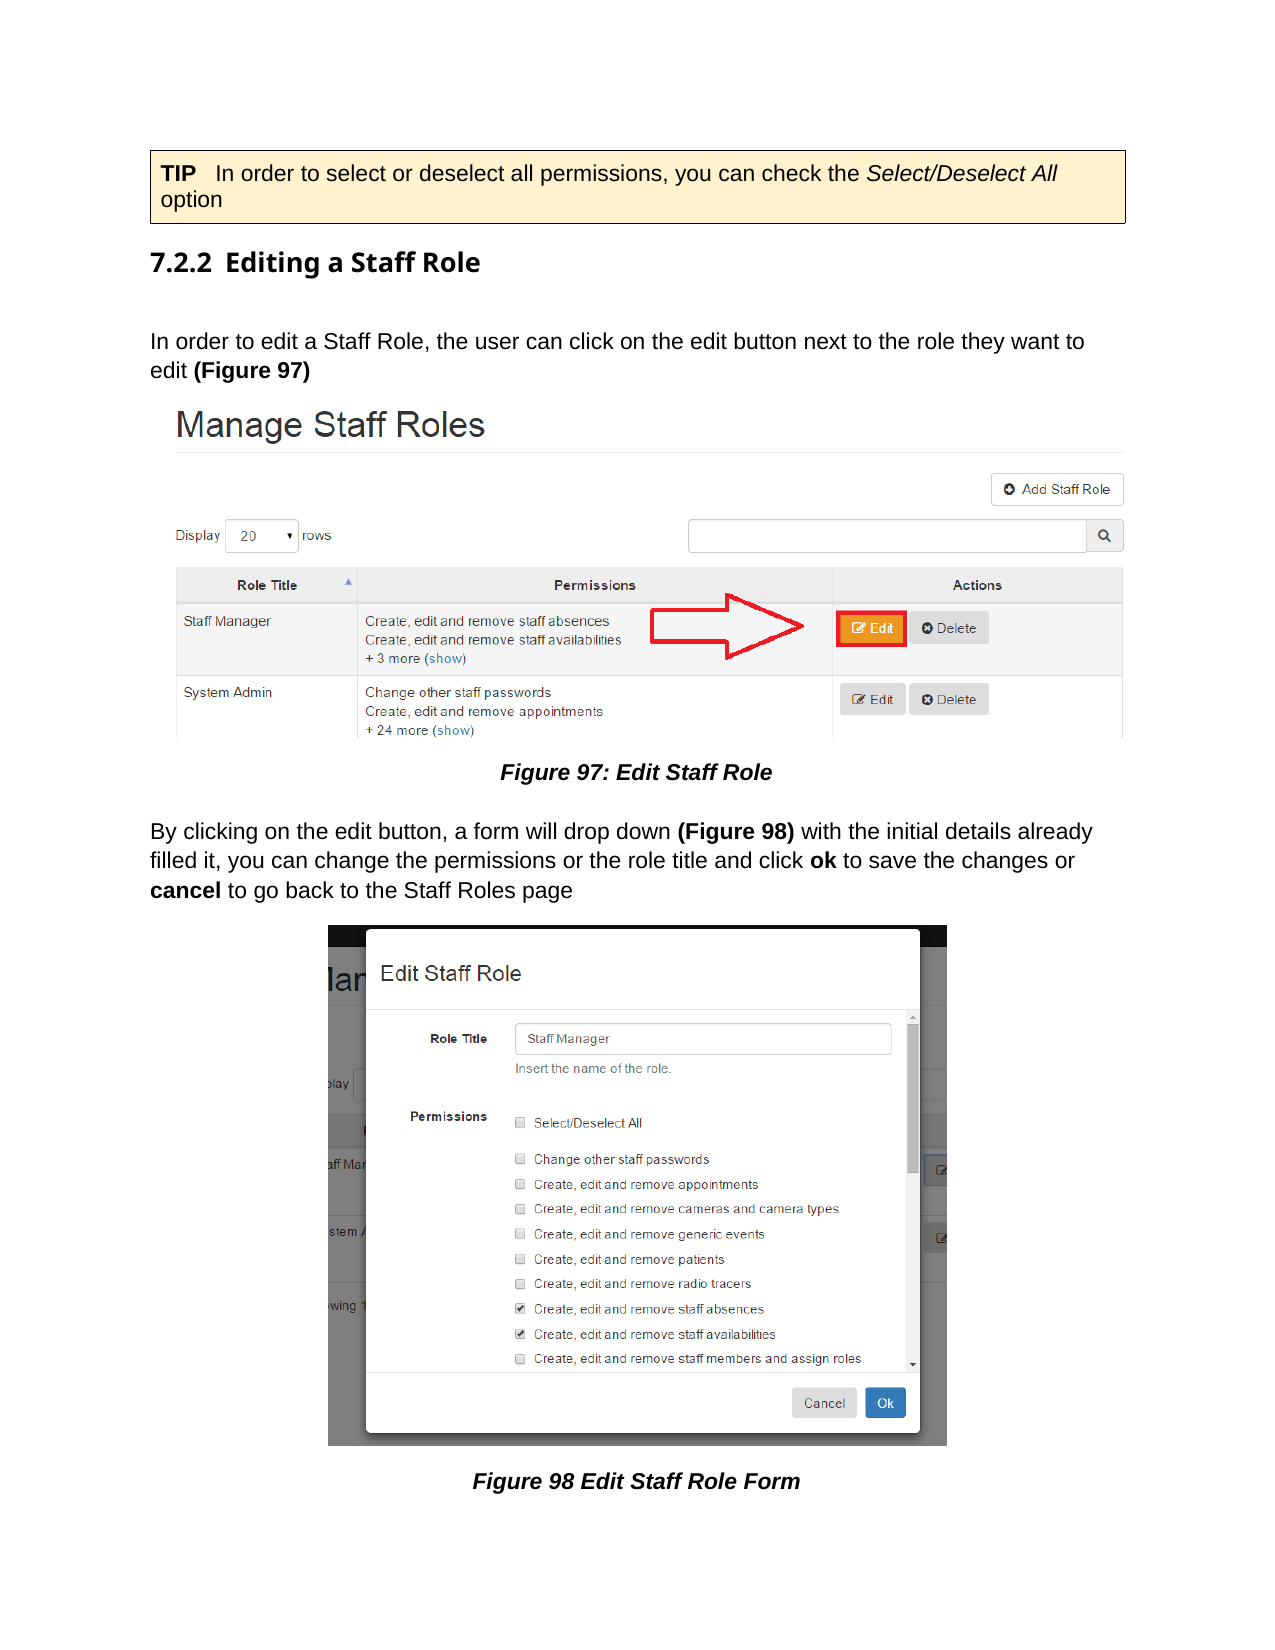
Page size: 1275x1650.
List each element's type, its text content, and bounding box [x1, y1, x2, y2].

picture [168, 406, 1144, 738]
table_header TIP In order to select or deselect all permissions, you can check the Select/Deselect All option [151, 151, 1125, 223]
picture [328, 925, 947, 1446]
text In order to edit a Staff Role, the user can click on the edit button next to the role they want to edit (Figure 97) [150, 329, 1125, 384]
subtitle 7.2.2 Editing a Staff Role [150, 244, 1125, 281]
text Figure 97: Edit Staff Role [150, 387, 1125, 786]
text Figure 98 Edit Staff Role Form [150, 1468, 1125, 1494]
text By clicking on the edit button, a form will drop down (Figure 98) with the initial details already filled it, you can change the permissions or the role title and click ok to save the changes or cancel to go back to the Staff Roles page [150, 819, 1125, 903]
